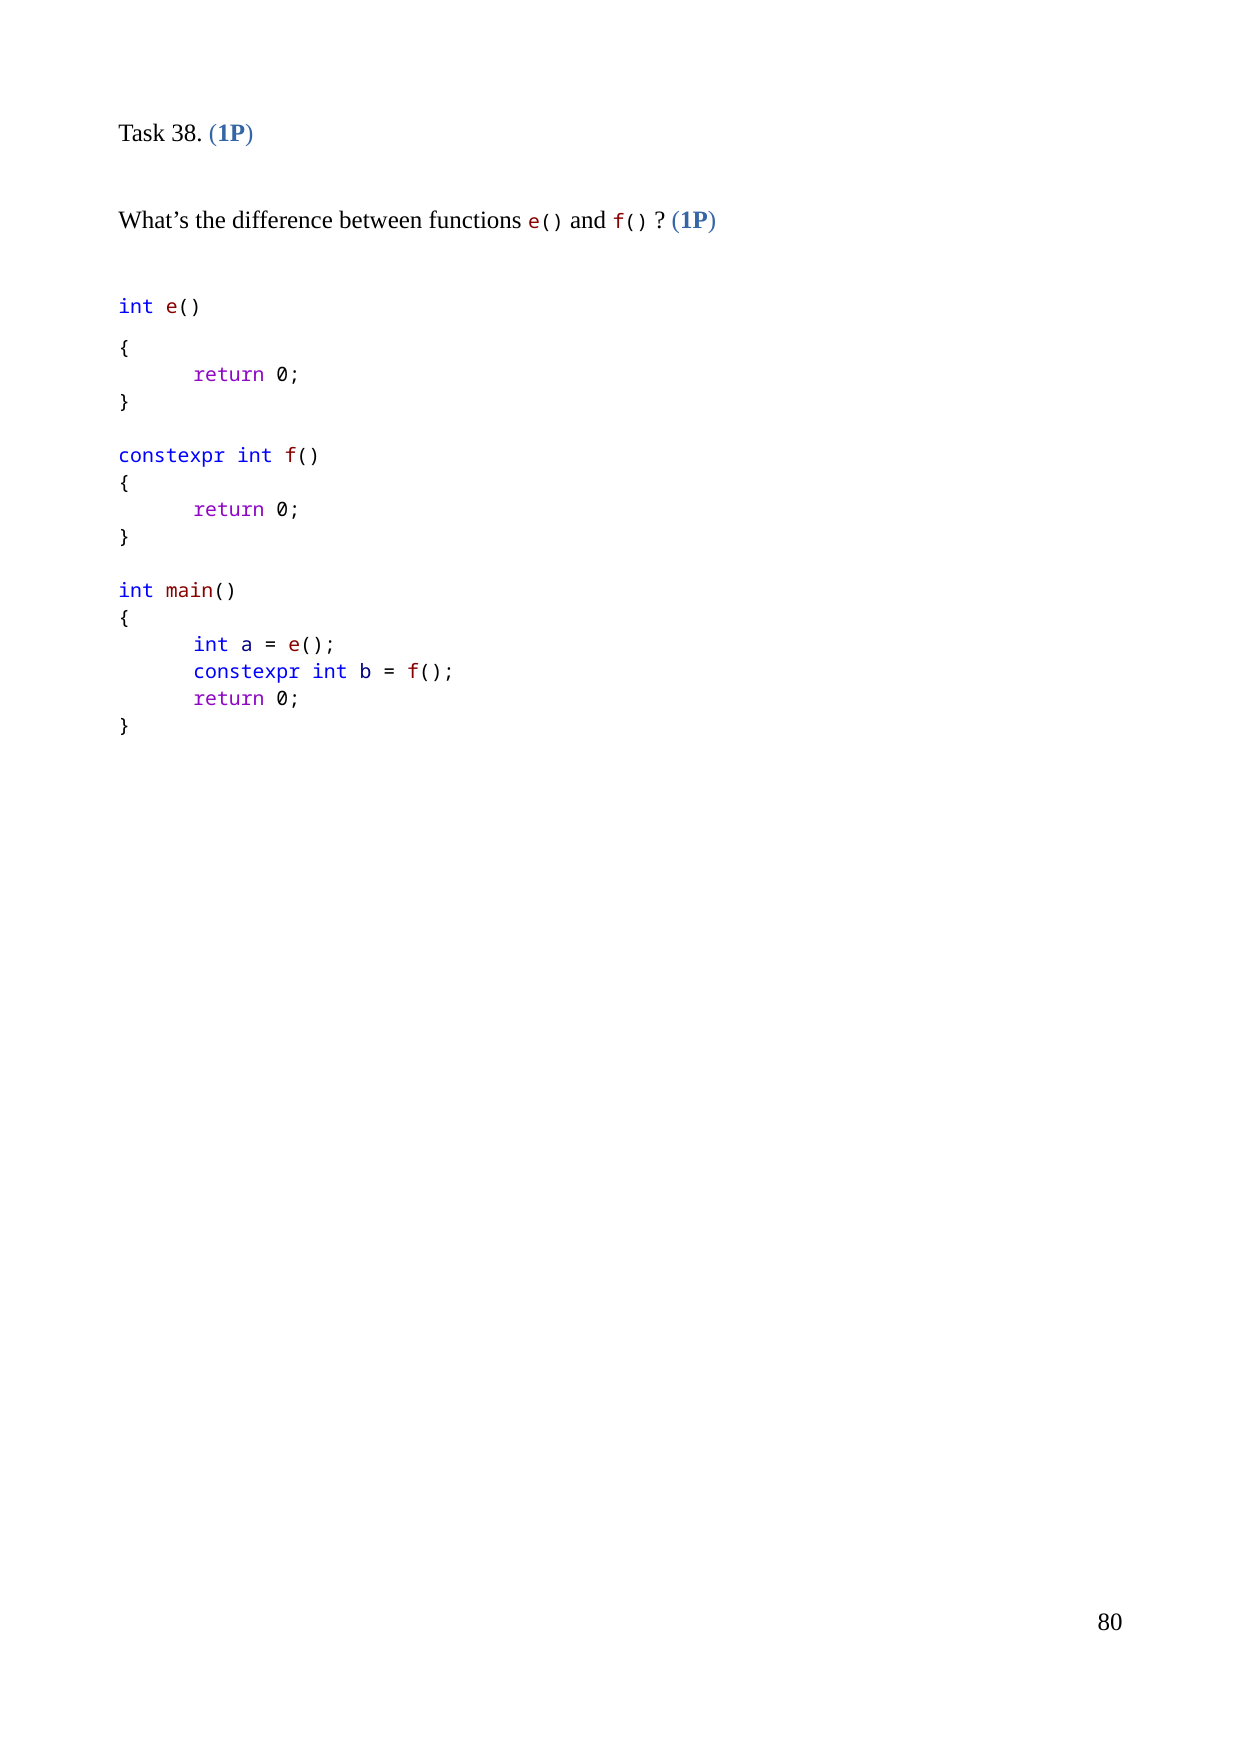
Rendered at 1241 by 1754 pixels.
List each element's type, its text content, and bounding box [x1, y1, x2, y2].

text constexpr int f() [118, 441, 1122, 468]
text What’s the difference between functions e() and f() ? (1P) [118, 205, 1122, 234]
text return 0; [118, 360, 1122, 387]
text return 0; [118, 495, 1122, 522]
text } [118, 711, 1122, 738]
text { [118, 468, 1122, 495]
text int main() [118, 576, 1122, 603]
text Task 38. (1P) [118, 118, 1122, 147]
text } [118, 387, 1122, 414]
text { [118, 603, 1122, 630]
text int e() [118, 292, 1122, 319]
text } [118, 522, 1122, 549]
text constexpr int b = f(); [118, 657, 1122, 684]
text return 0; [118, 684, 1122, 711]
text { [118, 333, 1122, 360]
text int a = e(); [118, 630, 1122, 657]
